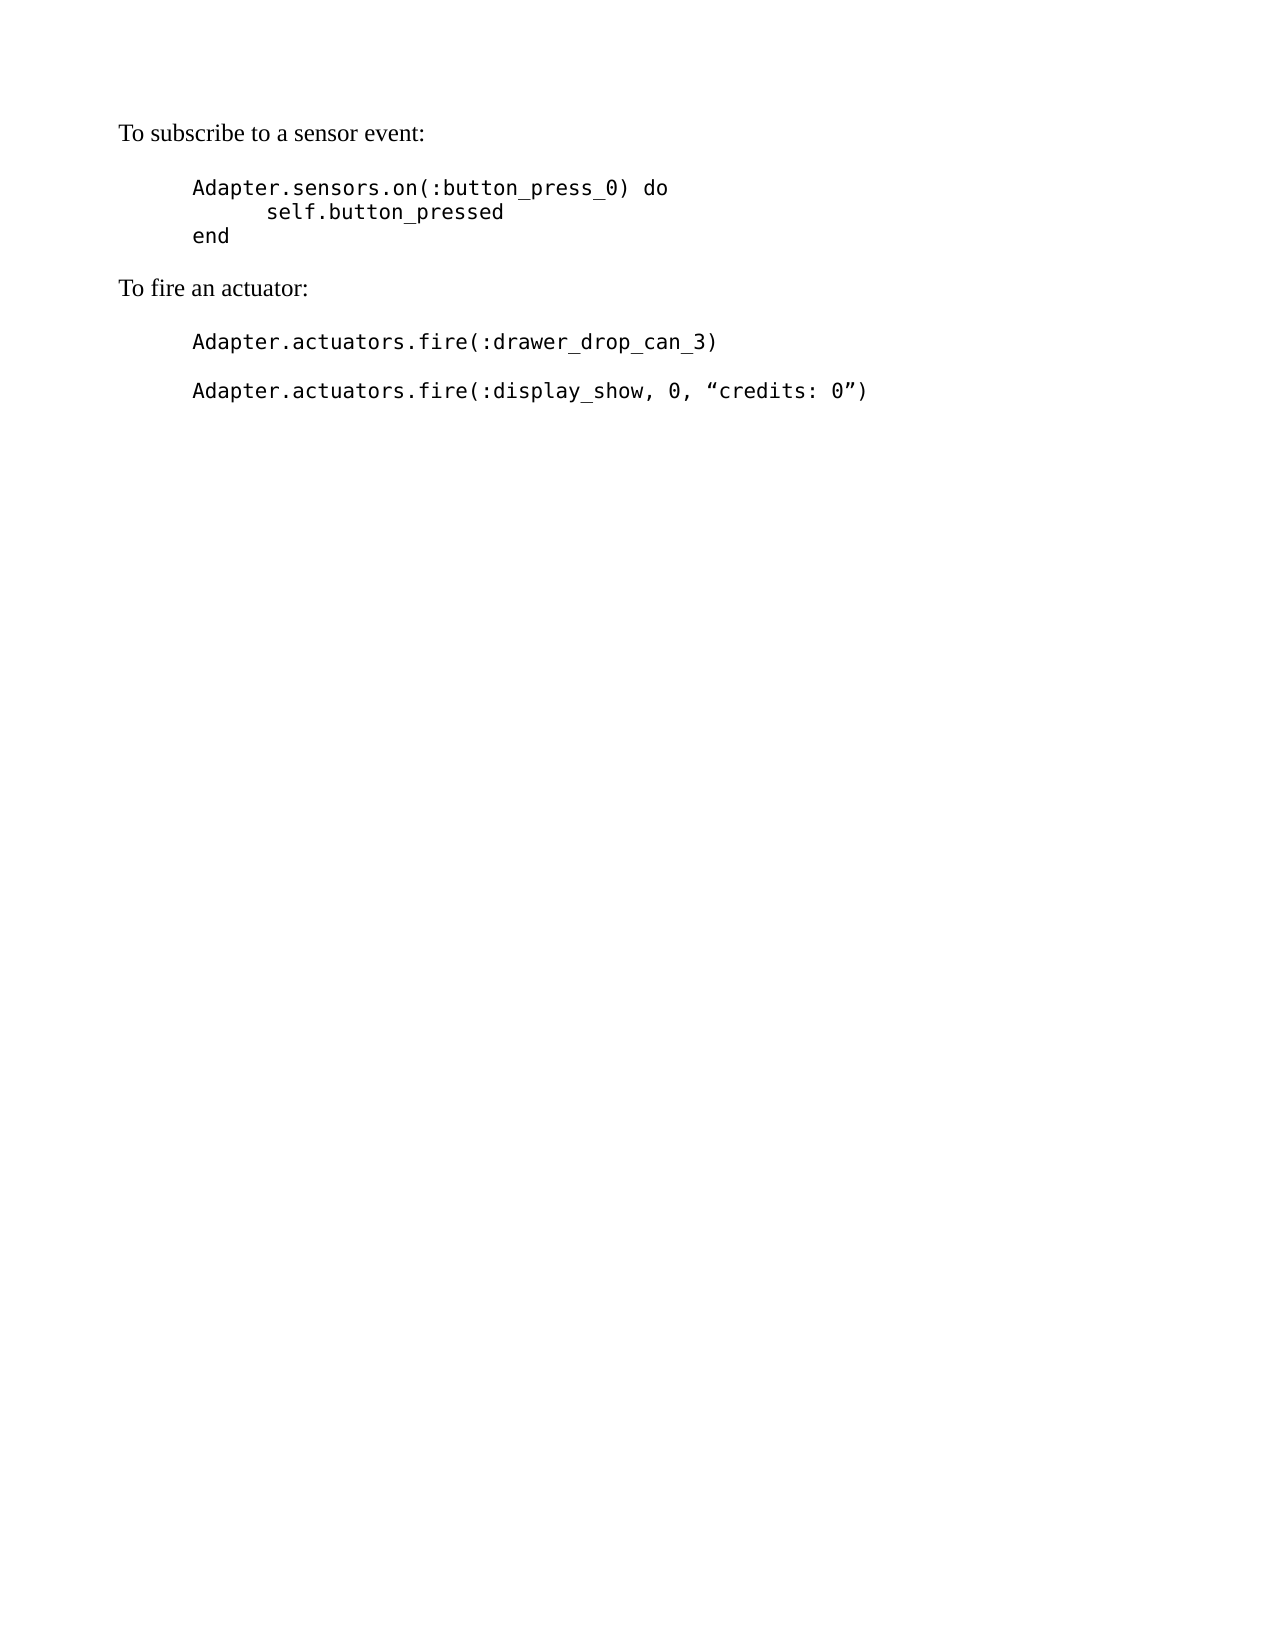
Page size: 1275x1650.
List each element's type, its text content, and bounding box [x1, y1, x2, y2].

text To fire an actuator: [118, 273, 1157, 301]
text self.button_pressed [118, 200, 1157, 224]
text Adapter.sensors.on(:button_press_0) do [118, 176, 1157, 200]
text Adapter.actuators.fire(:drawer_drop_can_3) [118, 330, 1157, 354]
text end [118, 224, 1157, 248]
text To subscribe to a sensor event: [118, 118, 1157, 147]
text Adapter.actuators.fire(:display_show, 0, “credits: 0”) [118, 379, 1157, 403]
